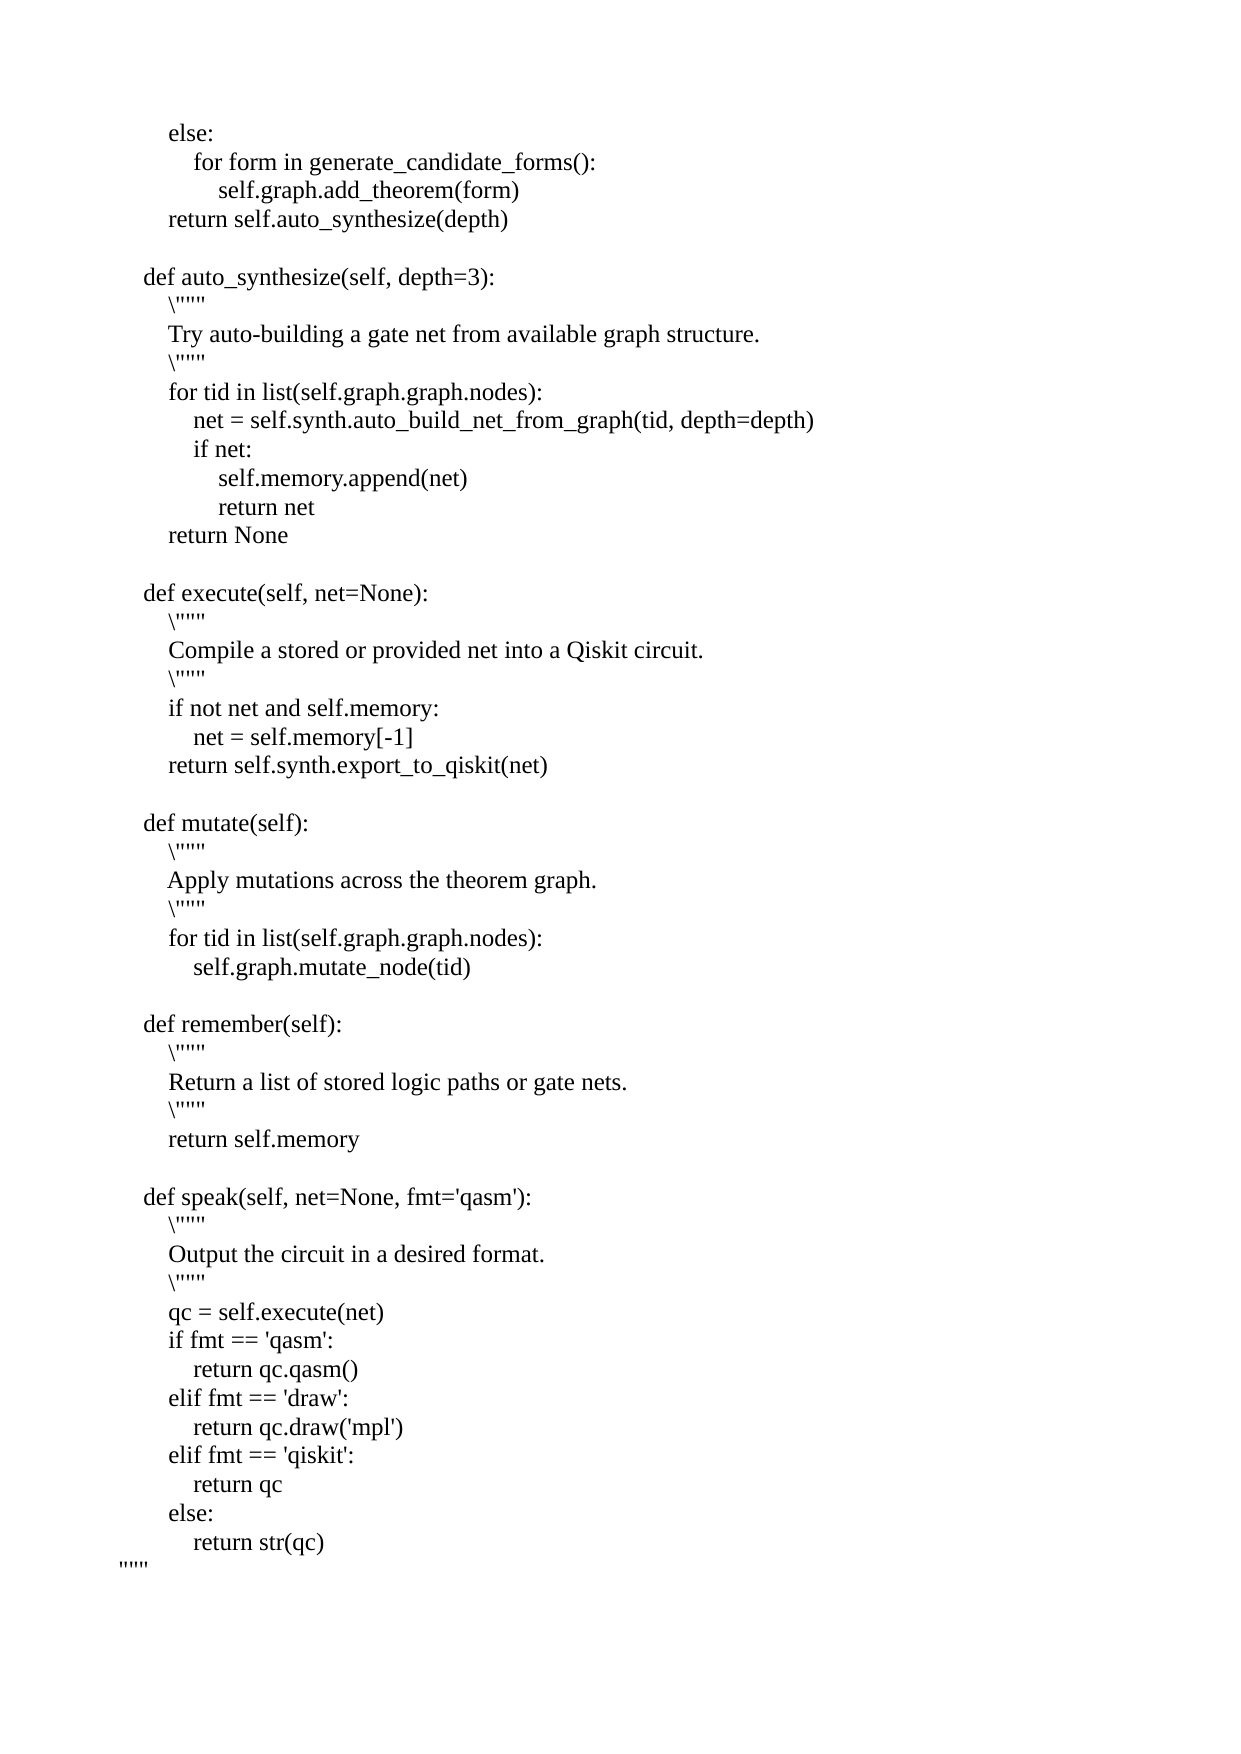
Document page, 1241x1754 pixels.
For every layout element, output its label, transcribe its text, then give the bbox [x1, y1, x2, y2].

text self.memory.append(net) [118, 463, 1122, 492]
text return qc [118, 1469, 1122, 1498]
text \""" [118, 837, 1122, 866]
text def speak(self, net=None, fmt='qasm'): [118, 1182, 1122, 1211]
text for tid in list(self.graph.graph.nodes): [118, 923, 1122, 952]
text def remember(self): [118, 1009, 1122, 1038]
text return self.auto_synthesize(depth) [118, 204, 1122, 233]
text Try auto-building a gate net from available graph structure. [118, 319, 1122, 348]
text return net [118, 492, 1122, 521]
text Return a list of stored logic paths or gate nets. [118, 1067, 1122, 1096]
text return self.synth.export_to_qiskit(net) [118, 751, 1122, 779]
text Apply mutations across the theorem graph. [118, 866, 1122, 894]
text if not net and self.memory: [118, 693, 1122, 722]
text return qc.qasm() [118, 1354, 1122, 1383]
text return str(qc) [118, 1527, 1122, 1556]
text \""" [118, 1096, 1122, 1124]
text def execute(self, net=None): [118, 578, 1122, 607]
text \""" [118, 1268, 1122, 1297]
text else: [118, 1498, 1122, 1527]
text Compile a stored or provided net into a Qiskit circuit. [118, 636, 1122, 664]
text else: [118, 118, 1122, 147]
text \""" [118, 348, 1122, 377]
text return None [118, 521, 1122, 549]
text qc = self.execute(net) [118, 1297, 1122, 1326]
text \""" [118, 1211, 1122, 1239]
text def mutate(self): [118, 808, 1122, 837]
text elif fmt == 'qiskit': [118, 1441, 1122, 1469]
text """ [118, 1556, 1122, 1584]
text Output the circuit in a desired format. [118, 1239, 1122, 1268]
text self.graph.mutate_node(tid) [118, 952, 1122, 981]
text \""" [118, 894, 1122, 923]
text return qc.draw('mpl') [118, 1412, 1122, 1441]
text if net: [118, 434, 1122, 463]
text for tid in list(self.graph.graph.nodes): [118, 377, 1122, 406]
text \""" [118, 607, 1122, 636]
text elif fmt == 'draw': [118, 1383, 1122, 1412]
text def auto_synthesize(self, depth=3): [118, 262, 1122, 291]
text return self.memory [118, 1124, 1122, 1153]
text self.graph.add_theorem(form) [118, 176, 1122, 204]
text net = self.synth.auto_build_net_from_graph(tid, depth=depth) [118, 406, 1122, 434]
text \""" [118, 291, 1122, 319]
text \""" [118, 1038, 1122, 1067]
text for form in generate_candidate_forms(): [118, 147, 1122, 176]
text \""" [118, 664, 1122, 693]
text net = self.memory[-1] [118, 722, 1122, 751]
text if fmt == 'qasm': [118, 1326, 1122, 1354]
